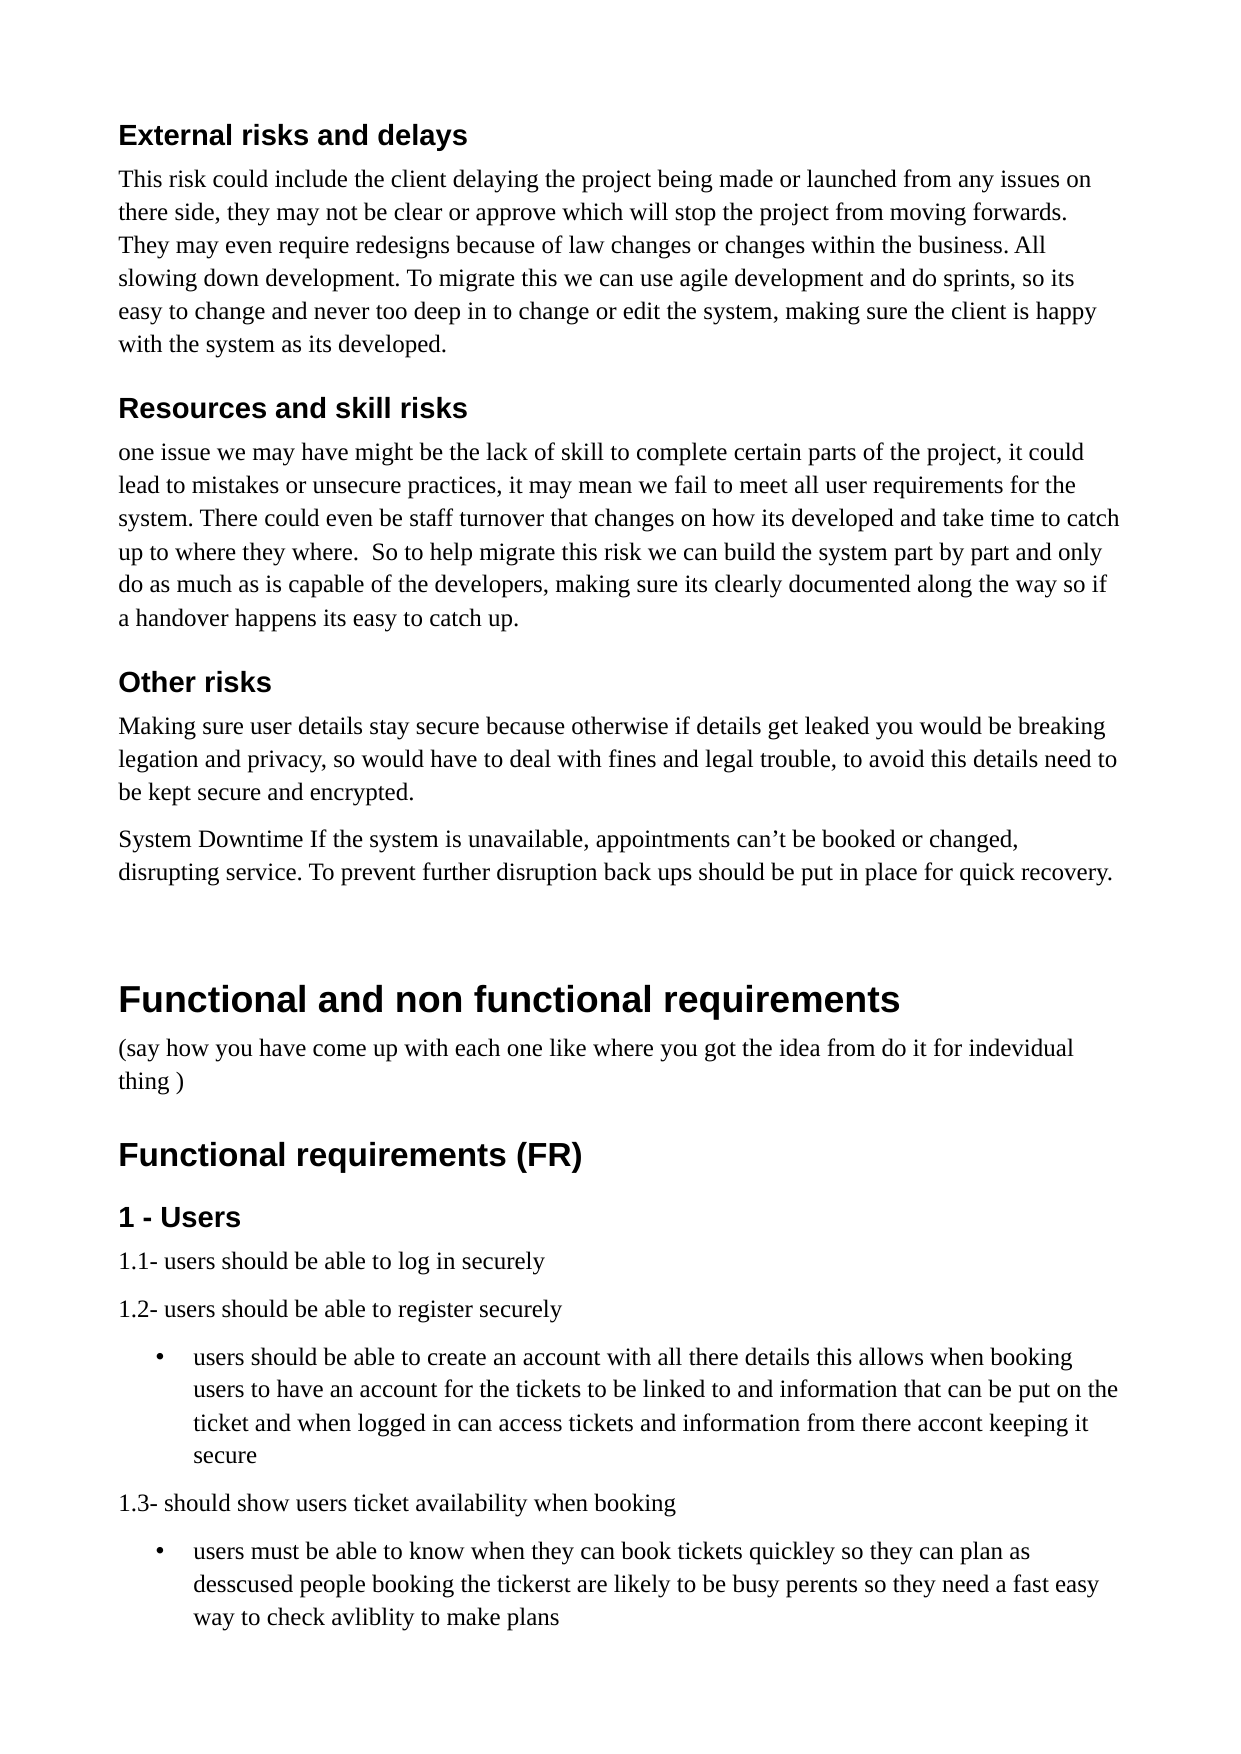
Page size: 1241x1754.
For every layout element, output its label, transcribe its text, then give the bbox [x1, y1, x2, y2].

text 1.2- users should be able to register securely [118, 1294, 1122, 1323]
text (say how you have come up with each one like where you got the idea from do it for indevidual thing ) [118, 1033, 1122, 1095]
text System Downtime If the system is unavailable, appointments can’t be booked or changed, disrupting service. To prevent further disruption back ups should be put in place for quick recovery. [118, 824, 1122, 886]
subtitle Functional and non functional requirements [118, 978, 1122, 1021]
subtitle Other risks [118, 665, 1122, 698]
text Making sure user details stay secure because otherwise if details get leaked you would be breaking legation and privacy, so would have to deal with fines and legal trouble, to avoid this details need to be kept secure and encrypted. [118, 711, 1122, 806]
list users must be able to know when they can book tickets quickley so they can plan as desscused people booking the tickerst are likely to be busy perents so they need a fast easy way to check avliblity to make plans [156, 1536, 1122, 1631]
text 1.1- users should be able to log in securely [118, 1246, 1122, 1275]
text 1.3- should show users ticket availability when booking [118, 1488, 1122, 1517]
text This risk could include the client delaying the project being made or launched from any issues on there side, they may not be clear or approve which will stop the project from moving forwards. They may even require redesigns because of law changes or changes within the business. All slowing down development. To migrate this we can use agile development and do sprints, so its easy to change and never too deep in to change or edit the system, making sure the client is happy with the system as its developed. [118, 164, 1122, 358]
text one issue we may have might be the lack of skill to complete certain parts of the project, it could lead to mistakes or unsecure practices, it may mean we fail to meet all user requirements for the system. There could even be staff turnover that changes on how its developed and take time to catch up to where they where. So to help migrate this risk we can build the system part by part and only do as much as is capable of the developers, making sure its clearly documented along the way so if a handover happens its easy to catch up. [118, 437, 1122, 631]
subtitle External risks and delays [118, 118, 1122, 152]
subtitle 1 - Users [118, 1200, 1122, 1234]
list users should be able to create an account with all there details this allows when booking users to have an account for the tickets to be linked to and information that can be put on the ticket and when logged in can access tickets and information from there accont keeping it secure [156, 1342, 1122, 1469]
subtitle Functional requirements (FR) [118, 1135, 1122, 1173]
subtitle Resources and skill risks [118, 391, 1122, 425]
